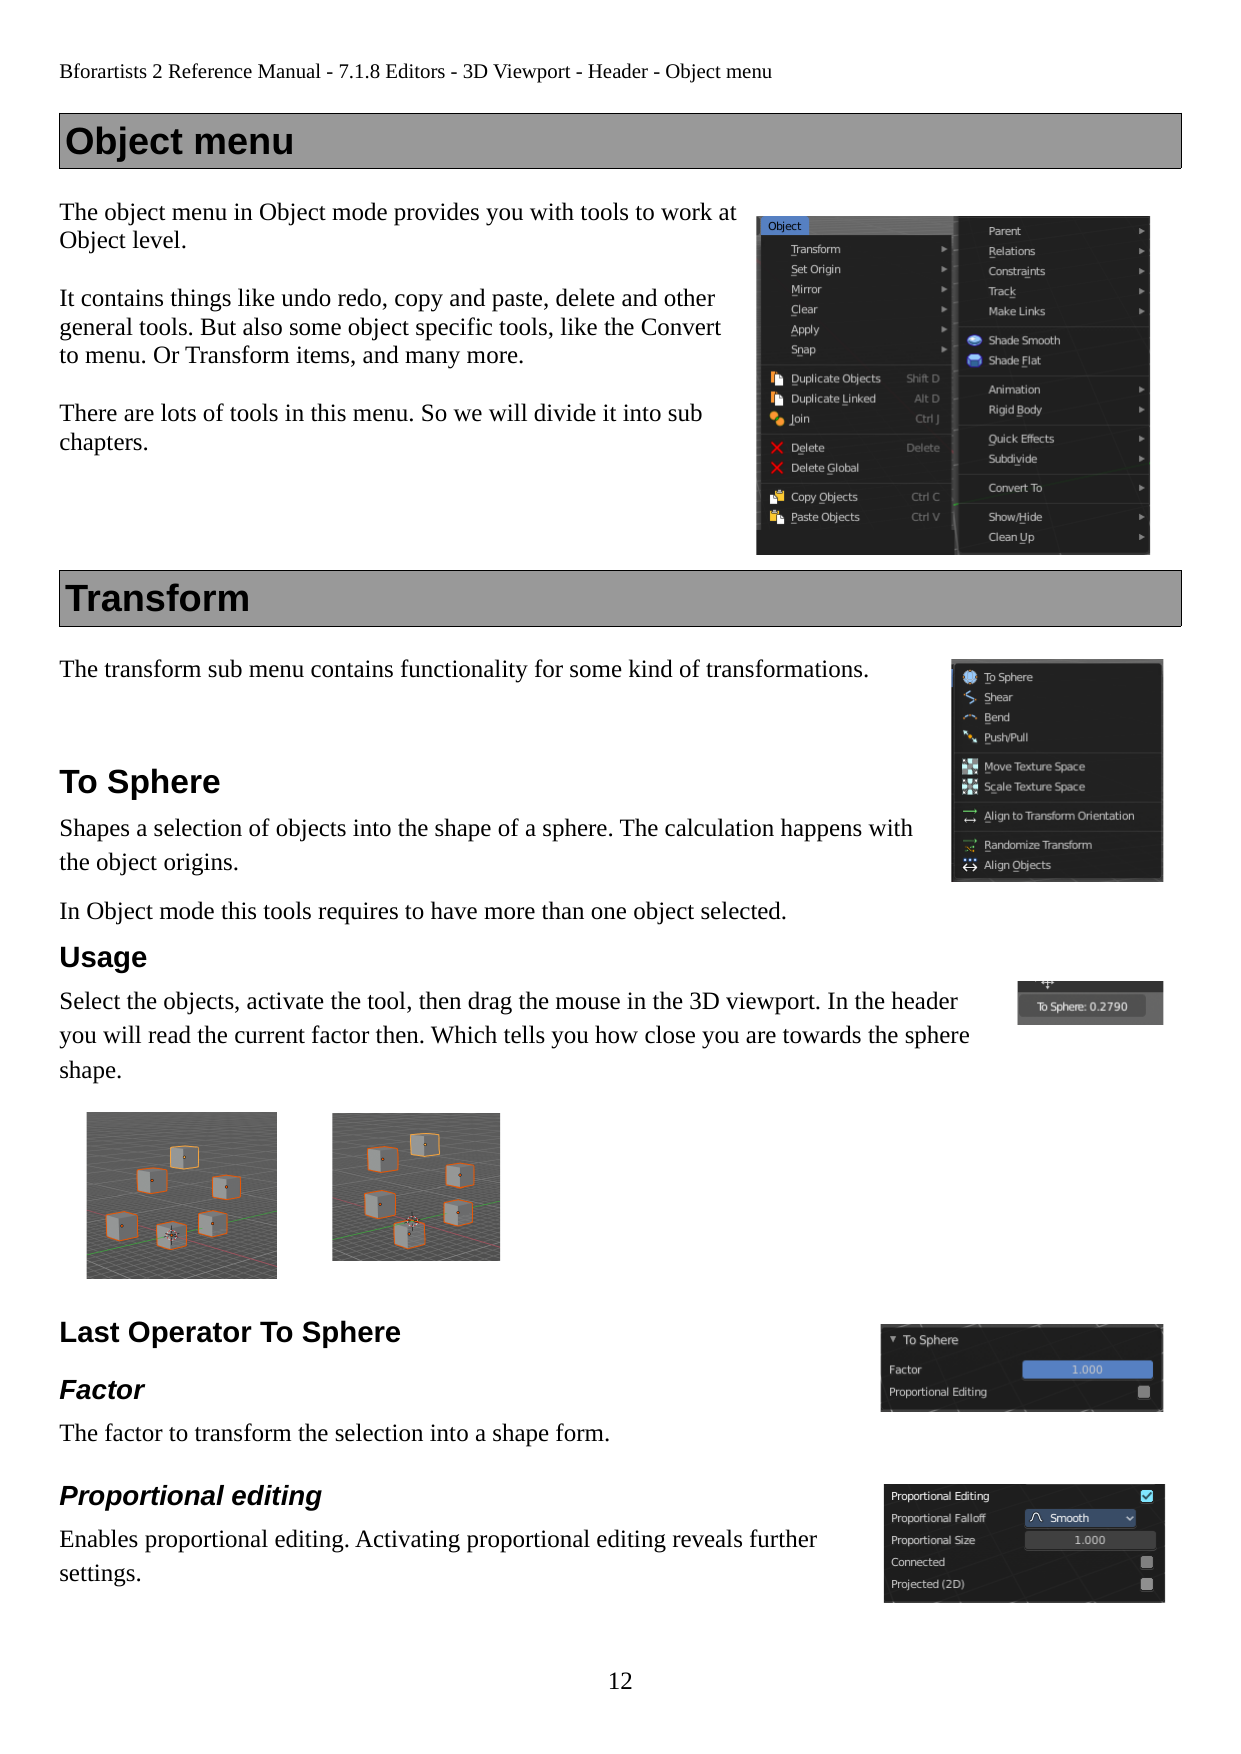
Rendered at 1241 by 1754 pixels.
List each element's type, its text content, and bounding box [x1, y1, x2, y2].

text In Object mode this tools requires to have more than one object selected. [59, 896, 1181, 925]
picture [951, 659, 1164, 882]
table_header Transform [60, 571, 1181, 626]
subtitle Proportional editing [59, 1479, 1181, 1511]
text There are lots of tools in this menu. So we will divide it into sub chapters. [59, 398, 756, 455]
picture [883, 1484, 1166, 1603]
subtitle Last Operator To Sphere [59, 1315, 1181, 1348]
subtitle [1164, 1373, 1181, 1405]
picture [880, 1324, 1164, 1412]
picture [756, 216, 1151, 555]
subtitle Factor [59, 1373, 880, 1405]
text [1151, 398, 1181, 455]
text The transform sub menu contains functionality for some kind of transformations. [59, 654, 1181, 683]
subtitle To Sphere [59, 762, 951, 800]
text The factor to transform the selection into a shape form. [59, 1418, 1181, 1447]
picture [332, 1113, 501, 1261]
picture [1017, 981, 1164, 1025]
text The object menu in Object mode provides you with tools to work at Object level. [59, 197, 1181, 254]
text Shapes a selection of objects into the shape of a sphere. The calculation happens with the object origins. [59, 813, 951, 876]
text It contains things like undo redo, copy and paste, delete and other general tools. But also some object specific tools, like the Convert to menu. Or Transform items, and many more. [59, 283, 756, 369]
picture [86, 1112, 277, 1279]
table_header Object menu [60, 114, 1181, 168]
text Enables proportional editing. Activating proportional editing reveals further settings. [59, 1524, 883, 1587]
text Select the objects, activate the tool, then drag the mouse in the 3D viewport. In the header you will read the current factor then. Which tells you how close you are towards the sphere shape. [59, 986, 1181, 1083]
subtitle [1164, 762, 1181, 800]
subtitle Usage [59, 939, 1181, 973]
